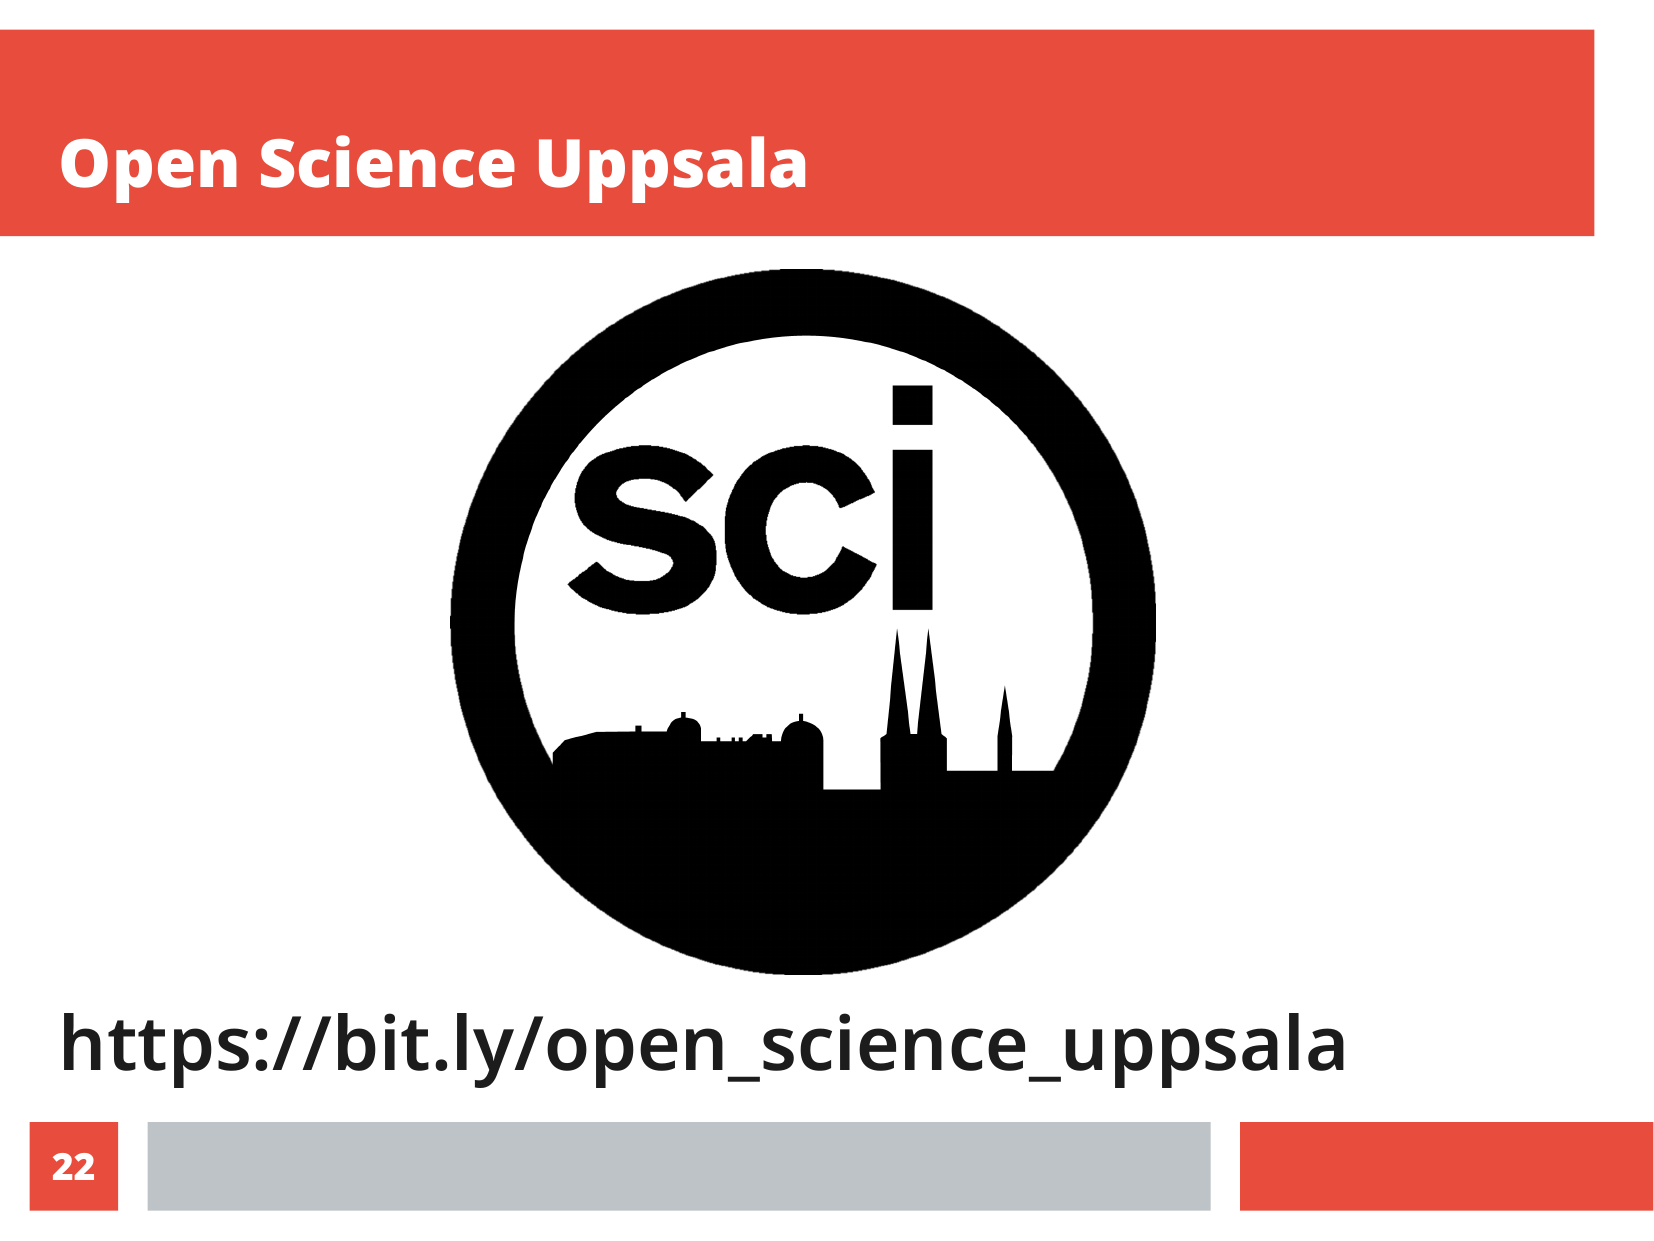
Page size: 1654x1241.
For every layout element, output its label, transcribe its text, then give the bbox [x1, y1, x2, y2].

title Open Science Uppsala [59, 59, 1595, 207]
list https://bit.ly/open_science_uppsala [59, 990, 1565, 1093]
picture [450, 269, 1156, 976]
